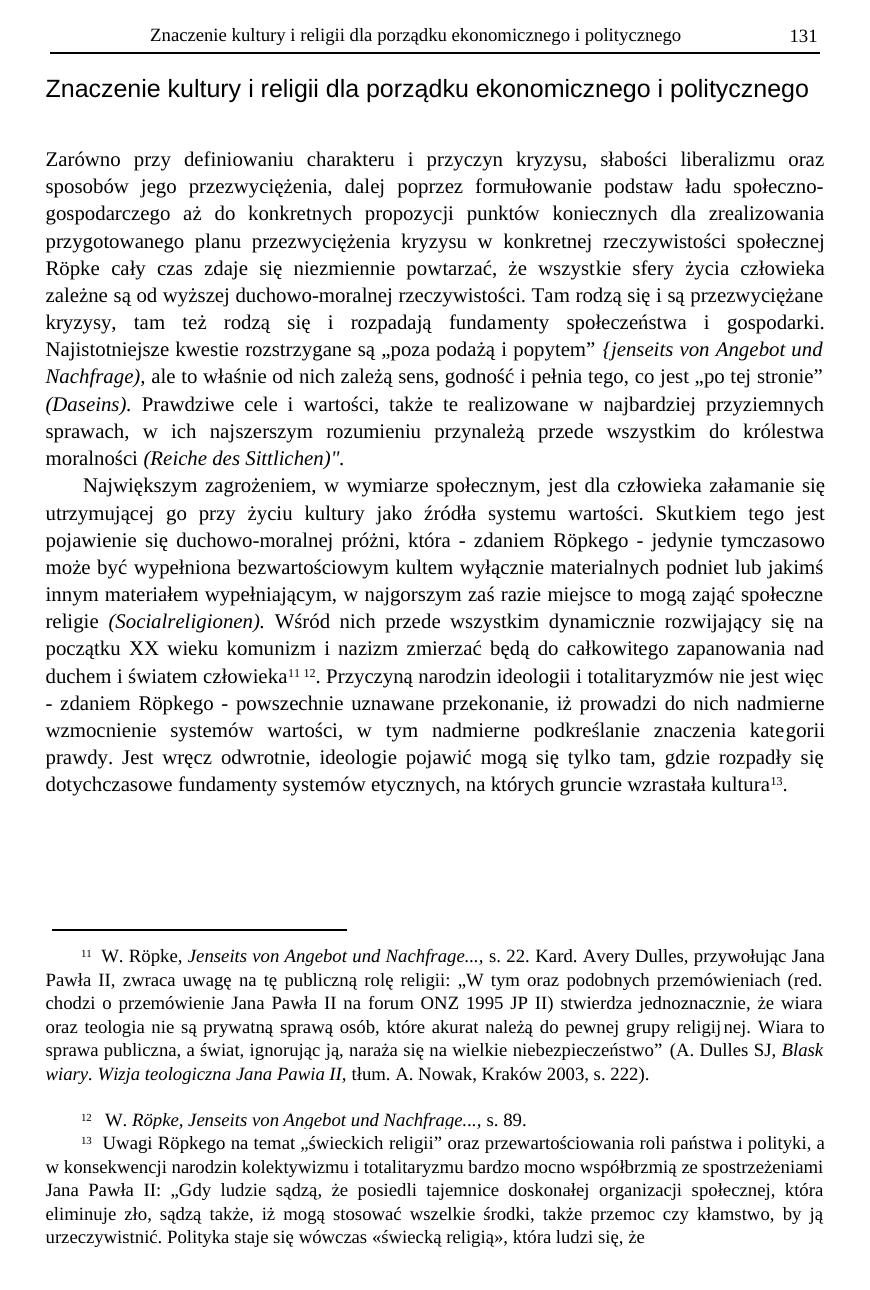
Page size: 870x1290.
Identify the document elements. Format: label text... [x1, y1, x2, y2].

text 12 W. Röpke, Jenseits von Angebot und Nachfrage..., s. 89. [45, 1109, 825, 1128]
text 131 [789, 25, 820, 47]
text Największym zagrożeniem, w wymiarze społecznym, jest dla człowieka zała­manie się utrzymującej go przy życiu kultury jako źródła systemu wartości. Skut­kiem tego jest pojawienie się duchowo-moralnej próżni, która - zdaniem Röpkego - jedynie tymczasowo może być wypełniona bezwartościowym kultem wyłącznie materialnych podniet lub jakimś innym materiałem wypełniającym, w najgorszym zaś razie miejsce to mogą zająć społeczne religie (Socialreligionen). Wśród nich przede wszystkim dynamicznie rozwijający się na początku XX wieku komu­nizm i nazizm zmierzać będą do całkowitego zapanowania nad duchem i światem człowieka11 12. Przyczyną narodzin ideologii i totalitaryzmów nie jest więc - zdaniem Röpkego - powszechnie uznawane przekonanie, iż prowadzi do nich nadmierne wzmocnienie systemów wartości, w tym nadmierne podkreślanie znaczenia kate­gorii prawdy. Jest wręcz odwrotnie, ideologie pojawić mogą się tylko tam, gdzie rozpadły się dotychczasowe fundamenty systemów etycznych, na których gruncie wzrastała kultura13. [45, 473, 825, 796]
text Zarówno przy definiowaniu charakteru i przyczyn kryzysu, słabości liberalizmu oraz sposobów jego przezwyciężenia, dalej poprzez formułowanie podstaw ładu społeczno-gospodarczego aż do konkretnych propozycji punktów koniecznych dla zrealizowania przygotowanego planu przezwyciężenia kryzysu w konkretnej rze­czywistości społecznej Röpke cały czas zdaje się niezmiennie powtarzać, że wszyst­kie sfery życia człowieka zależne są od wyższej duchowo-moralnej rzeczywistości. Tam rodzą się i są przezwyciężane kryzysy, tam też rodzą się i rozpadają funda­menty społeczeństwa i gospodarki. Najistotniejsze kwestie rozstrzygane są „poza podażą i popytem” {jenseits von Angebot und Nachfrage), ale to właśnie od nich zależą sens, godność i pełnia tego, co jest „po tej stronie” (Daseins). Prawdziwe cele i wartości, także te realizowane w najbardziej przyziemnych sprawach, w ich naj­szerszym rozumieniu przynależą przede wszystkim do królestwa moralności (Re­iche des Sittlichen)". [45, 147, 825, 470]
text Znaczenie kultury i religii dla porządku ekonomicznego i politycznego [150, 24, 719, 45]
text 13 Uwagi Röpkego na temat „świeckich religii” oraz przewartościowania roli państwa i po­lityki, a w konsekwencji narodzin kolektywizmu i totalitaryzmu bardzo mocno współbrzmią ze spostrzeżeniami Jana Pawła II: „Gdy ludzie sądzą, że posiedli tajemnice doskonałej organizacji społecznej, która eliminuje zło, sądzą także, iż mogą stosować wszelkie środki, także przemoc czy kłamstwo, by ją urzeczywistnić. Polityka staje się wówczas «świecką religią», która ludzi się, że [45, 1132, 825, 1247]
subtitle Znaczenie kultury i religii dla porządku ekonomicznego i politycznego [45, 74, 825, 103]
text 11 W. Röpke, Jenseits von Angebot und Nachfrage..., s. 22. Kard. Avery Dulles, przywołując Jana Pawła II, zwraca uwagę na tę publiczną rolę religii: „W tym oraz podobnych przemówieniach (red. chodzi o przemówienie Jana Pawła II na forum ONZ 1995 JP II) stwierdza jednoznacznie, że wiara oraz teologia nie są prywatną sprawą osób, które akurat należą do pewnej grupy religij­nej. Wiara to sprawa publiczna, a świat, ignorując ją, naraża się na wielkie niebezpieczeństwo” (A. Dulles SJ, Blask wiary. Wizja teologiczna Jana Pawia II, tłum. A. Nowak, Kraków 2003, s. 222). [45, 945, 825, 1084]
